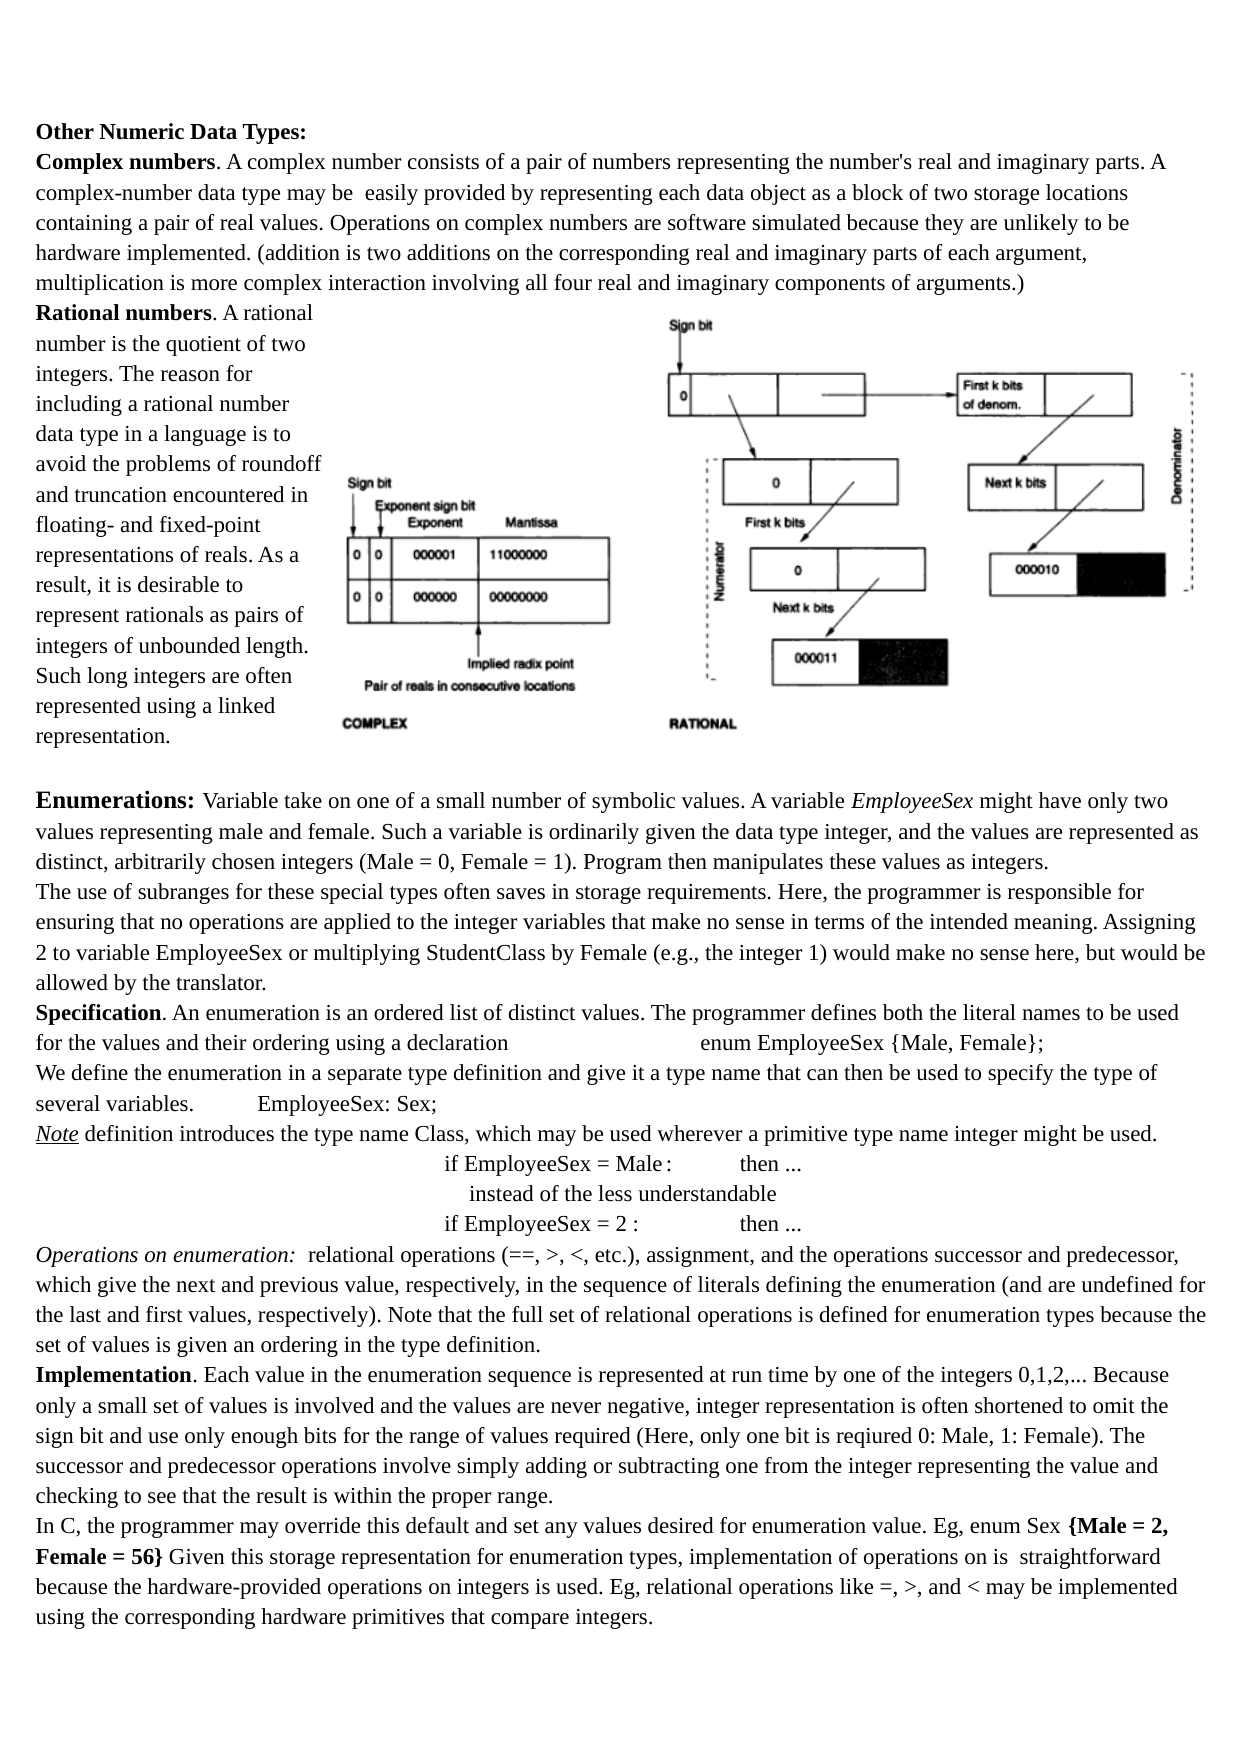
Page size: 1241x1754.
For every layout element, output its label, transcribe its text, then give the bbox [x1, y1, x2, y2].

text Operations on enumeration: relational operations (==, >, <, etc.), assignment, and the operations successor and predecessor, which give the next and previous value, respectively, in the sequence of literals defining the enumeration (and are undefined for the last and first values, respectively). Note that the full set of relational operations is defined for enumeration types because the set of values is given an ordering in the type definition. [35, 1241, 1210, 1358]
text if EmployeeSex = 2 : then ... [35, 1210, 1210, 1237]
text The use of subranges for these special types often saves in storage requirements. Here, the programmer is responsible for ensuring that no operations are applied to the integer variables that make no sense in terms of the intended meaning. Assigning 2 to variable EmployeeSex or multiplying StudentClass by Female (e.g., the integer 1) would make no sense here, but would be allowed by the translator. [35, 878, 1210, 995]
text Other Numeric Data Types: [35, 118, 1210, 144]
text Rational numbers. A rational number is the quotient of two integers. The reason for including a rational number data type in a language is to avoid the problems of roundoff and truncation encountered in floating- and fixed-point representations of reals. As a result, it is desirable to represent rationals as pairs of integers of unbounded length. Such long integers are often represented using a linked representation. [35, 299, 1210, 749]
text We define the enumeration in a separate type definition and give it a type name that can then be used to specify the type of several variables. EmployeeSex: Sex; [35, 1059, 1210, 1116]
text Specification. An enumeration is an ordered list of distinct values. The programmer defines both the literal names to be used for the values and their ordering using a declaration enum EmployeeSex {Male, Female}; [35, 999, 1210, 1056]
text Note definition introduces the type name Class, which may be used wherever a primitive type name integer might be used. [35, 1120, 1210, 1146]
text In C, the programmer may override this default and set any values desired for enumeration value. Eg, enum Sex {Male = 2, Female = 56} Given this storage representation for enumeration types, implementation of operations on is straightforward because the hardware-provided operations on integers is used. Eg, relational operations like =, >, and < may be implemented using the corresponding hardware primitives that compare integers. [35, 1512, 1210, 1629]
text if EmployeeSex = Male : then ... [35, 1150, 1210, 1176]
text Implementation. Each value in the enumeration sequence is represented at run time by one of the integers 0,1,2,... Because only a small set of values is involved and the values are never negative, integer representation is often shortened to omit the sign bit and use only enough bits for the range of values required (Here, only one bit is reqiured 0: Male, 1: Female). The successor and predecessor operations involve simply adding or subtracting one from the integer representing the value and checking to see that the result is within the proper range. [35, 1361, 1210, 1509]
picture [324, 309, 1204, 753]
text instead of the less understandable [35, 1180, 1210, 1207]
text Complex numbers. A complex number consists of a pair of numbers representing the number's real and imaginary parts. A complex-number data type may be easily provided by representing each data object as a block of two storage locations containing a pair of real values. Operations on complex numbers are software simulated because they are unlikely to be hardware implemented. (addition is two additions on the corresponding real and imaginary parts of each argument, multiplication is more complex interaction involving all four real and imaginary components of arguments.) [35, 148, 1210, 296]
text Enumerations: Variable take on one of a small number of symbolic values. A variable EmployeeSex might have only two values representing male and female. Such a variable is ordinarily given the data type integer, and the values are represented as distinct, arbitrarily chosen integers (Male = 0, Female = 1). Program then manipulates these values as integers. [35, 783, 1210, 874]
